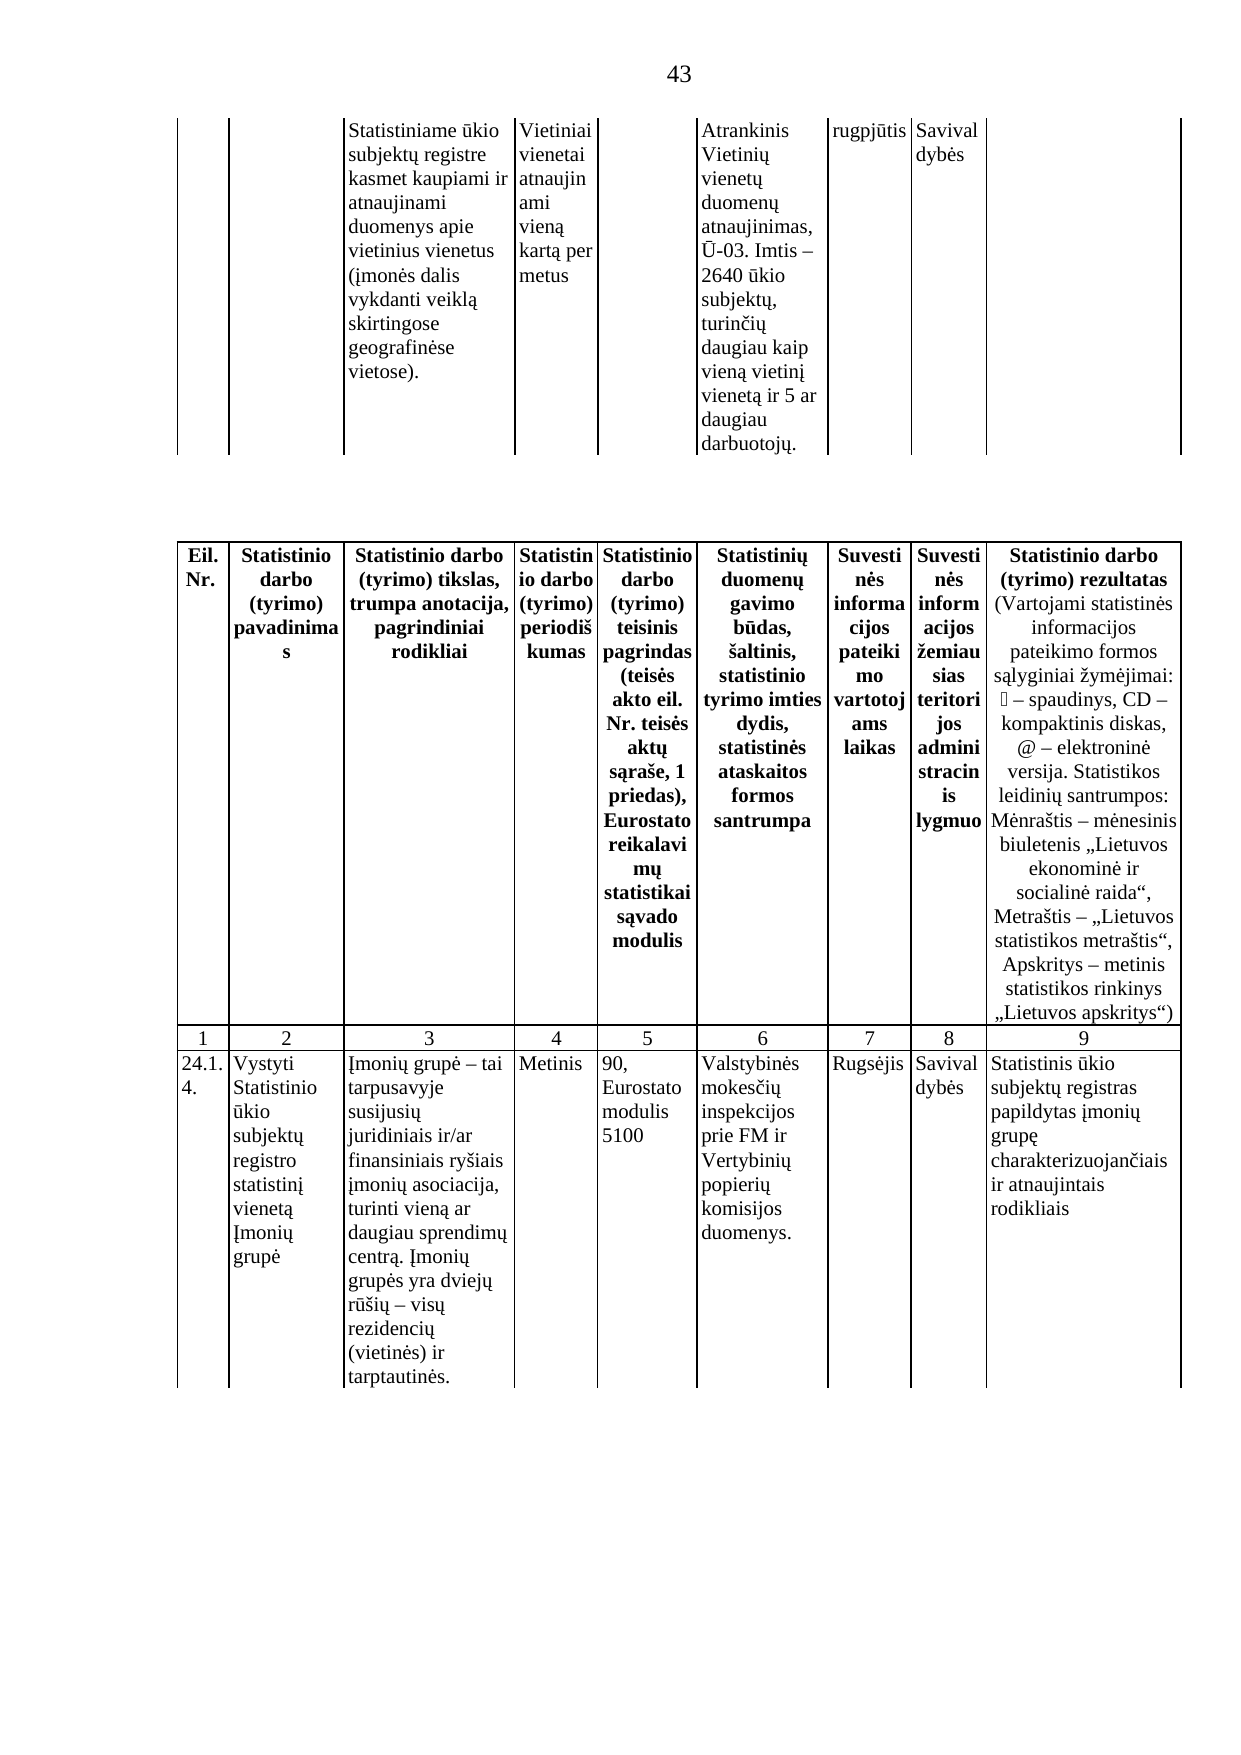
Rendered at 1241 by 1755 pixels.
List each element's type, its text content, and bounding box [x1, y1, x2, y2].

table_cell Valstybinės mokesčių inspekcijos prie FM ir Vertybinių popierių komisijos duomenys. [698, 1051, 827, 1388]
table_cell 1 [224, 1026, 228, 1050]
table_cell rugpjūtis [829, 118, 911, 455]
table_cell 9 [987, 1026, 991, 1050]
table_cell 2 [339, 1026, 343, 1050]
table_cell 4 [593, 1026, 597, 1050]
table_cell [599, 118, 696, 455]
table_header Suvestinės informacijos žemiausias teritorijos administracinis lygmuo [912, 543, 986, 1024]
table_cell 4 [515, 1026, 519, 1050]
table_cell Statistiniame ūkio subjektų registre kasmet kaupiami ir atnaujinami duomenys apie vietinius vienetus (įmonės dalis vykdanti veiklą skirtingose geografinėse vietose). [345, 118, 514, 455]
table_header Statistinio darbo (tyrimo) tikslas, trumpa anotacija, pagrindiniai rodikliai [345, 543, 514, 1024]
table_cell Rugsėjis [829, 1051, 910, 1388]
table_cell Statistinis ūkio subjektų registras papildytas įmonių grupę charakterizuojančiais ir atnaujintais rodikliais [987, 1051, 1180, 1388]
table_cell Metinis [515, 1051, 597, 1388]
table_header Eil. Nr. [178, 543, 228, 1024]
table_header Suvestinės informacijos pateikimo vartotojams laikas [829, 543, 910, 1024]
table_cell 3 [510, 1026, 514, 1050]
table_header Statistinio darbo (tyrimo) periodiškumas [515, 543, 597, 1024]
table_header Statistinio darbo (tyrimo) teisinis pagrindas (teisės akto eil. Nr. teisės aktų sąraše, 1 priedas), Eurostato reikalavimų statistikai sąvado modulis [598, 543, 696, 1024]
table_cell 8 [982, 1026, 986, 1050]
table_cell 24.1.4. [178, 1051, 228, 1388]
table_cell Savivaldybės [912, 1051, 986, 1388]
table_cell Vietiniai vienetai atnaujinami vieną kartą per metus [516, 118, 597, 455]
table_header Statistinio darbo (tyrimo) pavadinimas [230, 543, 343, 1024]
table_cell [987, 118, 1180, 455]
table_cell [230, 118, 343, 455]
table_cell 5 [598, 1026, 602, 1050]
table_cell 90, Eurostato modulis 5100 [598, 1051, 696, 1388]
table_cell [178, 118, 228, 455]
table_header Statistinių duomenų gavimo būdas, šaltinis, statistinio tyrimo imties dydis, statistinės ataskaitos formos santrumpa [698, 543, 827, 1024]
table_cell Vystyti Statistinio ūkio subjektų registro statistinį vienetą Įmonių grupė [230, 1051, 343, 1388]
table_cell Savivaldybės [912, 118, 986, 455]
